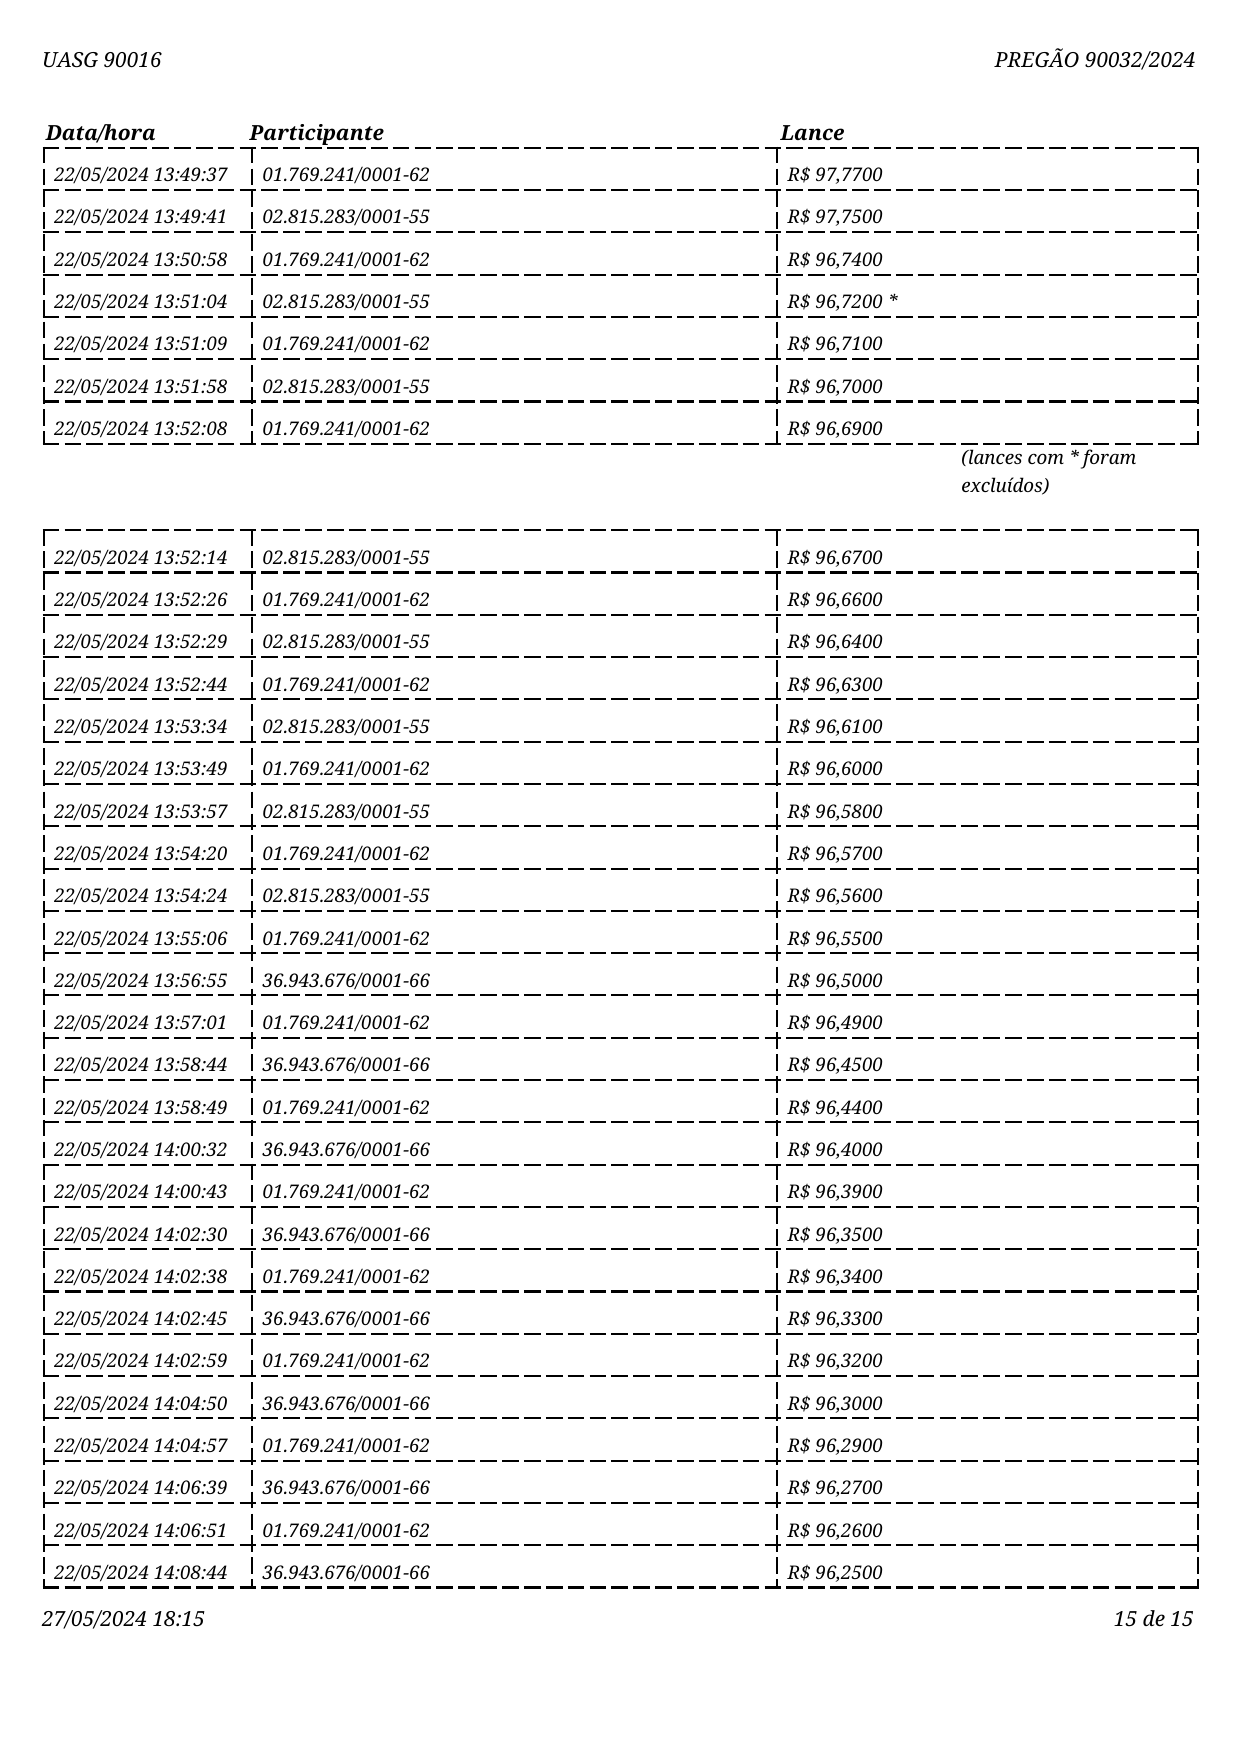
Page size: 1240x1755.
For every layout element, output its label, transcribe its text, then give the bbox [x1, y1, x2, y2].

table_cell 22/05/2024 14:02:30 [44, 1206, 252, 1248]
table_cell 22/05/2024 13:51:09 [44, 316, 252, 358]
table_cell 22/05/2024 14:02:45 [44, 1290, 252, 1333]
table_cell R$ 96,2500 [777, 1544, 1198, 1586]
table_cell 22/05/2024 13:50:58 [44, 231, 252, 273]
table_cell 22/05/2024 13:55:06 [44, 910, 252, 952]
table_header 22/05/2024 13:52:14 [44, 529, 252, 571]
table_cell R$ 96,6400 [777, 614, 1198, 656]
table_cell 22/05/2024 14:00:43 [44, 1164, 252, 1206]
table_cell R$ 96,6000 [777, 741, 1198, 783]
table_cell R$ 96,2600 [777, 1502, 1198, 1544]
table_cell 01.769.241/0001-62 [252, 1079, 777, 1121]
table_cell 22/05/2024 13:51:04 [44, 274, 252, 316]
table_cell 01.769.241/0001-62 [252, 1248, 777, 1290]
table_cell 22/05/2024 13:53:57 [44, 783, 252, 825]
table_cell 01.769.241/0001-62 [252, 910, 777, 952]
table_cell R$ 96,3400 [777, 1248, 1198, 1290]
table_header R$ 96,6700 [777, 529, 1198, 571]
table_cell 22/05/2024 13:52:44 [44, 656, 252, 698]
table_cell R$ 96,3900 [777, 1164, 1198, 1206]
table_cell 22/05/2024 13:57:01 [44, 994, 252, 1037]
table_cell 02.815.283/0001-55 [252, 698, 777, 741]
table_cell R$ 96,6300 [777, 656, 1198, 698]
table_cell 36.943.676/0001-66 [252, 1037, 777, 1079]
table_cell 22/05/2024 13:54:20 [44, 825, 252, 867]
table_cell 22/05/2024 14:06:39 [44, 1460, 252, 1502]
table_cell R$ 96,6100 [777, 698, 1198, 741]
table_cell 02.815.283/0001-55 [252, 189, 777, 231]
table_cell R$ 96,4500 [777, 1037, 1198, 1079]
table_cell R$ 96,7400 [777, 231, 1198, 273]
table_cell 01.769.241/0001-62 [252, 994, 777, 1037]
table_cell R$ 96,3300 [777, 1290, 1198, 1333]
table_cell 22/05/2024 13:58:44 [44, 1037, 252, 1079]
table_cell 22/05/2024 13:52:26 [44, 571, 252, 614]
table_cell 01.769.241/0001-62 [252, 741, 777, 783]
table_cell R$ 96,5700 [777, 825, 1198, 867]
table_cell 22/05/2024 14:02:38 [44, 1248, 252, 1290]
table_cell 22/05/2024 13:49:41 [44, 189, 252, 231]
table_cell R$ 96,7000 [777, 358, 1198, 400]
table_cell R$ 96,5500 [777, 910, 1198, 952]
table_cell 02.815.283/0001-55 [252, 868, 777, 910]
table_cell 22/05/2024 13:53:34 [44, 698, 252, 741]
table_cell 36.943.676/0001-66 [252, 952, 777, 994]
table_cell R$ 96,3200 [777, 1333, 1198, 1375]
table_cell 01.769.241/0001-62 [252, 1333, 777, 1375]
table_cell 01.769.241/0001-62 [252, 316, 777, 358]
table_cell 22/05/2024 14:08:44 [44, 1544, 252, 1586]
table_cell R$ 96,5800 [777, 783, 1198, 825]
table_cell 02.815.283/0001-55 [252, 274, 777, 316]
table_cell R$ 96,7200 * [777, 274, 1198, 316]
table_cell 36.943.676/0001-66 [252, 1290, 777, 1333]
table_cell 36.943.676/0001-66 [252, 1544, 777, 1586]
table_cell 22/05/2024 13:51:58 [44, 358, 252, 400]
table_cell 22/05/2024 14:00:32 [44, 1121, 252, 1163]
table_cell 02.815.283/0001-55 [252, 614, 777, 656]
table_cell R$ 96,5000 [777, 952, 1198, 994]
table_cell 02.815.283/0001-55 [252, 358, 777, 400]
table_cell R$ 96,6900 [777, 400, 1198, 443]
table_cell 22/05/2024 14:02:59 [44, 1333, 252, 1375]
table_cell R$ 97,7500 [777, 189, 1198, 231]
table_cell R$ 96,3500 [777, 1206, 1198, 1248]
table_cell 01.769.241/0001-62 [252, 1502, 777, 1544]
table_cell 01.769.241/0001-62 [252, 147, 777, 189]
table_cell R$ 96,2900 [777, 1417, 1198, 1459]
table_cell 22/05/2024 14:04:57 [44, 1417, 252, 1459]
table_cell 01.769.241/0001-62 [252, 825, 777, 867]
table_cell 22/05/2024 13:54:24 [44, 868, 252, 910]
table_cell 22/05/2024 13:52:29 [44, 614, 252, 656]
table_cell 22/05/2024 14:04:50 [44, 1375, 252, 1417]
table_cell 01.769.241/0001-62 [252, 656, 777, 698]
table_cell R$ 96,4400 [777, 1079, 1198, 1121]
table_cell 02.815.283/0001-55 [252, 783, 777, 825]
table_cell 36.943.676/0001-66 [252, 1460, 777, 1502]
table_cell 01.769.241/0001-62 [252, 1164, 777, 1206]
table_cell R$ 96,4000 [777, 1121, 1198, 1163]
table_cell R$ 96,2700 [777, 1460, 1198, 1502]
table_cell 01.769.241/0001-62 [252, 571, 777, 614]
table_cell 01.769.241/0001-62 [252, 1417, 777, 1459]
table_cell 22/05/2024 13:53:49 [44, 741, 252, 783]
table_cell 22/05/2024 13:49:37 [44, 147, 252, 189]
table_cell 01.769.241/0001-62 [252, 231, 777, 273]
text (lances com * foram excluídos) [961, 445, 1189, 497]
table_cell 22/05/2024 13:52:08 [44, 400, 252, 443]
table_header 02.815.283/0001-55 [252, 529, 777, 571]
table_cell R$ 96,7100 [777, 316, 1198, 358]
table_cell 01.769.241/0001-62 [252, 400, 777, 443]
table_cell R$ 96,4900 [777, 994, 1198, 1037]
table_cell 22/05/2024 14:06:51 [44, 1502, 252, 1544]
table_cell 36.943.676/0001-66 [252, 1121, 777, 1163]
table_cell R$ 96,3000 [777, 1375, 1198, 1417]
table_cell 36.943.676/0001-66 [252, 1206, 777, 1248]
table_cell R$ 96,5600 [777, 868, 1198, 910]
table_cell R$ 97,7700 [777, 147, 1198, 189]
table_cell 22/05/2024 13:56:55 [44, 952, 252, 994]
table_cell R$ 96,6600 [777, 571, 1198, 614]
table_cell 36.943.676/0001-66 [252, 1375, 777, 1417]
table_cell 22/05/2024 13:58:49 [44, 1079, 252, 1121]
